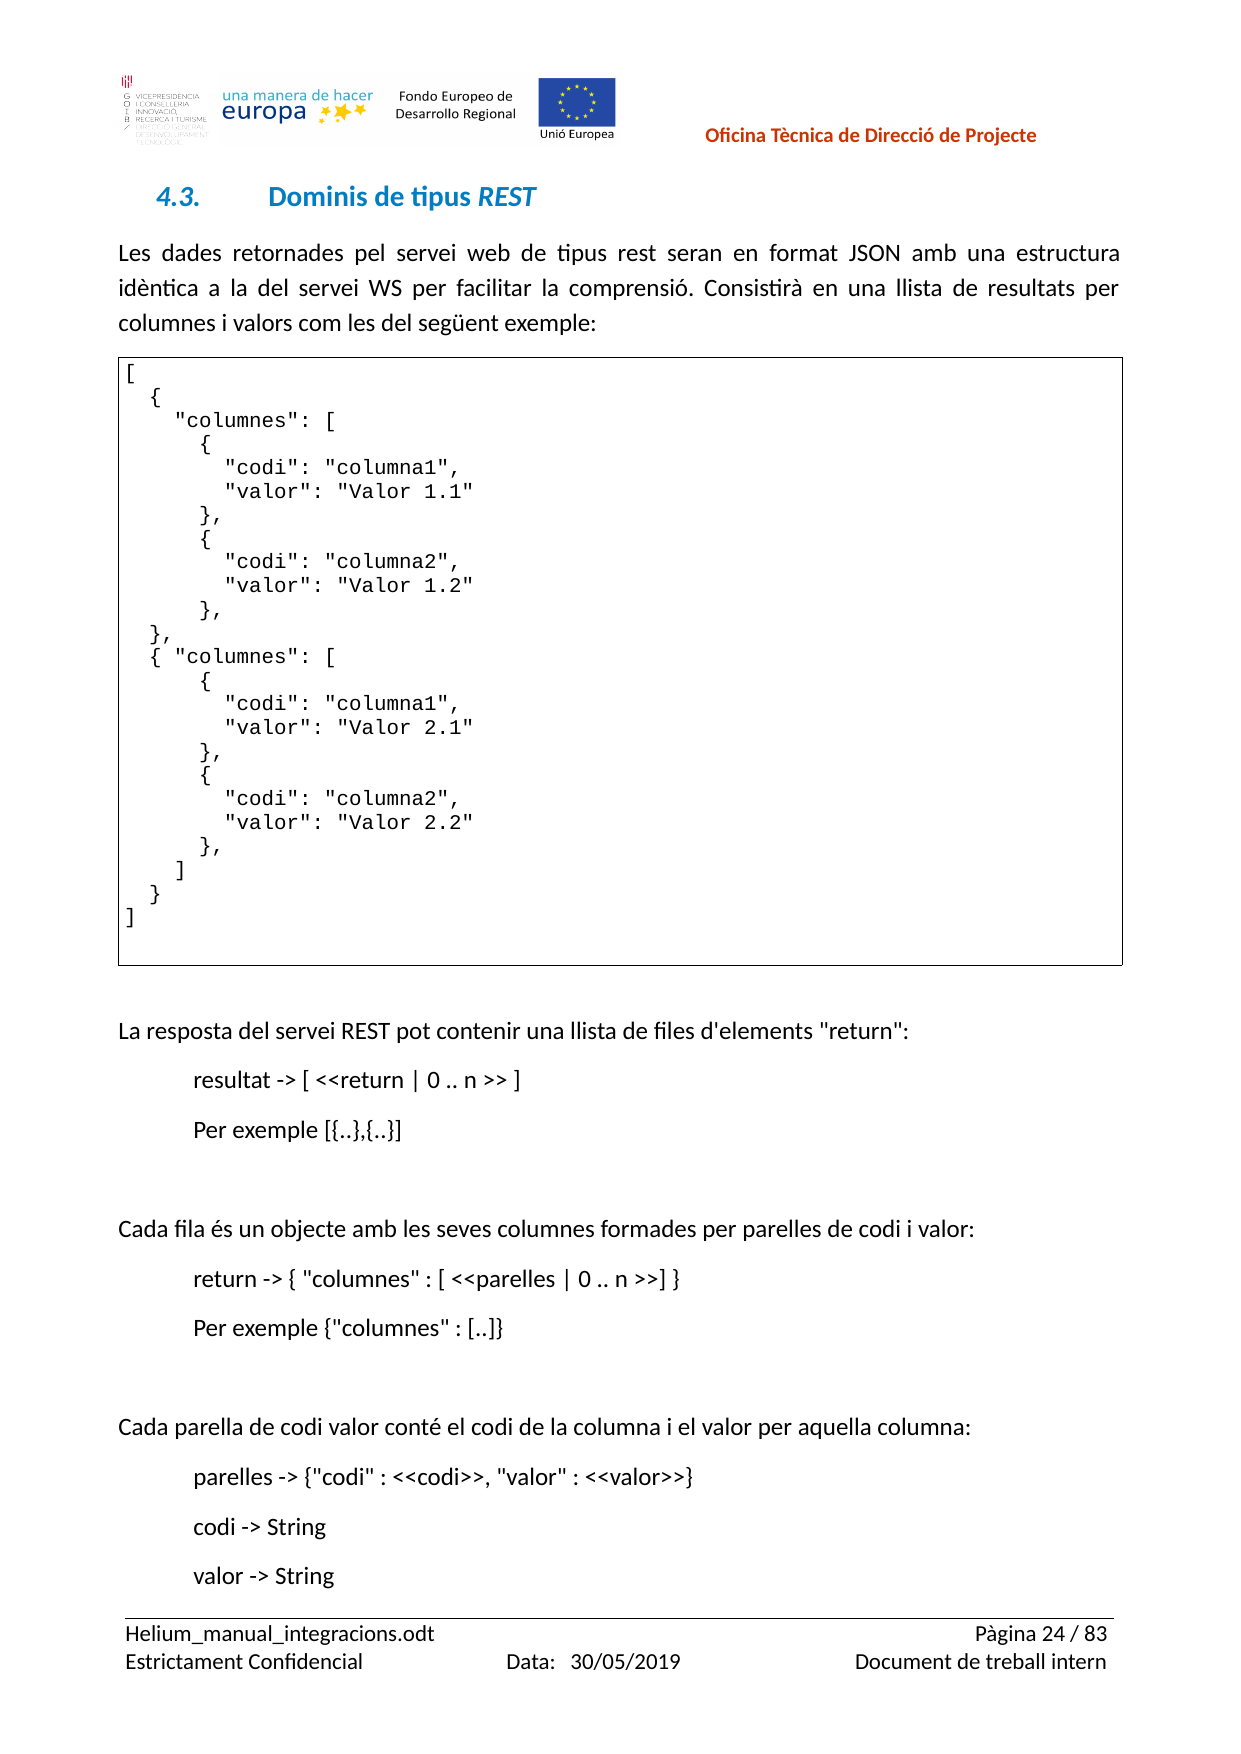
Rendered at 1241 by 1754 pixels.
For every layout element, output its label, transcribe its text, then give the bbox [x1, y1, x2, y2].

text Per exemple [{..},{..}] [118, 1114, 1122, 1144]
text codi -> String [118, 1511, 1122, 1541]
text Cada fila és un objecte amb les seves columnes formades per parelles de codi i valor: [118, 1213, 1122, 1244]
text Cada parella de codi valor conté el codi de la columna i el valor per aquella columna: [118, 1411, 1122, 1442]
picture [219, 73, 621, 147]
text parelles -> {"codi" : <<codi>>, "valor" : <<valor>>} [118, 1461, 1122, 1492]
picture [118, 73, 213, 147]
text valor -> String [118, 1560, 1122, 1591]
text resultat -> [ <<return | 0 .. n >> ] [118, 1064, 1122, 1095]
text La resposta del servei REST pot contenir una llista de files d'elements "return": [118, 1015, 1122, 1045]
subtitle Dominis de tipus REST [156, 178, 1122, 213]
text Les dades retornades pel servei web de tipus rest seran en format JSON amb una estructura idèntica a la del servei WS per facilitar la comprensió. Consistirà en una llista de resultats per columnes i valors com les del següent exemple: [118, 237, 1122, 337]
text Per exemple {"columnes" : [..]} [118, 1312, 1122, 1343]
table_header [ { "columnes": [ { "codi": "columna1", "valor": "Valor 1.1" }, { "codi": "columna2", "valor": "Valor 1.2" }, }, { "columnes": [ { "codi": "columna1", "valor": "Valor 2.1" }, { "codi": "columna2", "valor": "Valor 2.2" }, ] } ] [119, 358, 1122, 965]
text return -> { "columnes" : [ <<parelles | 0 .. n >>] } [118, 1263, 1122, 1293]
